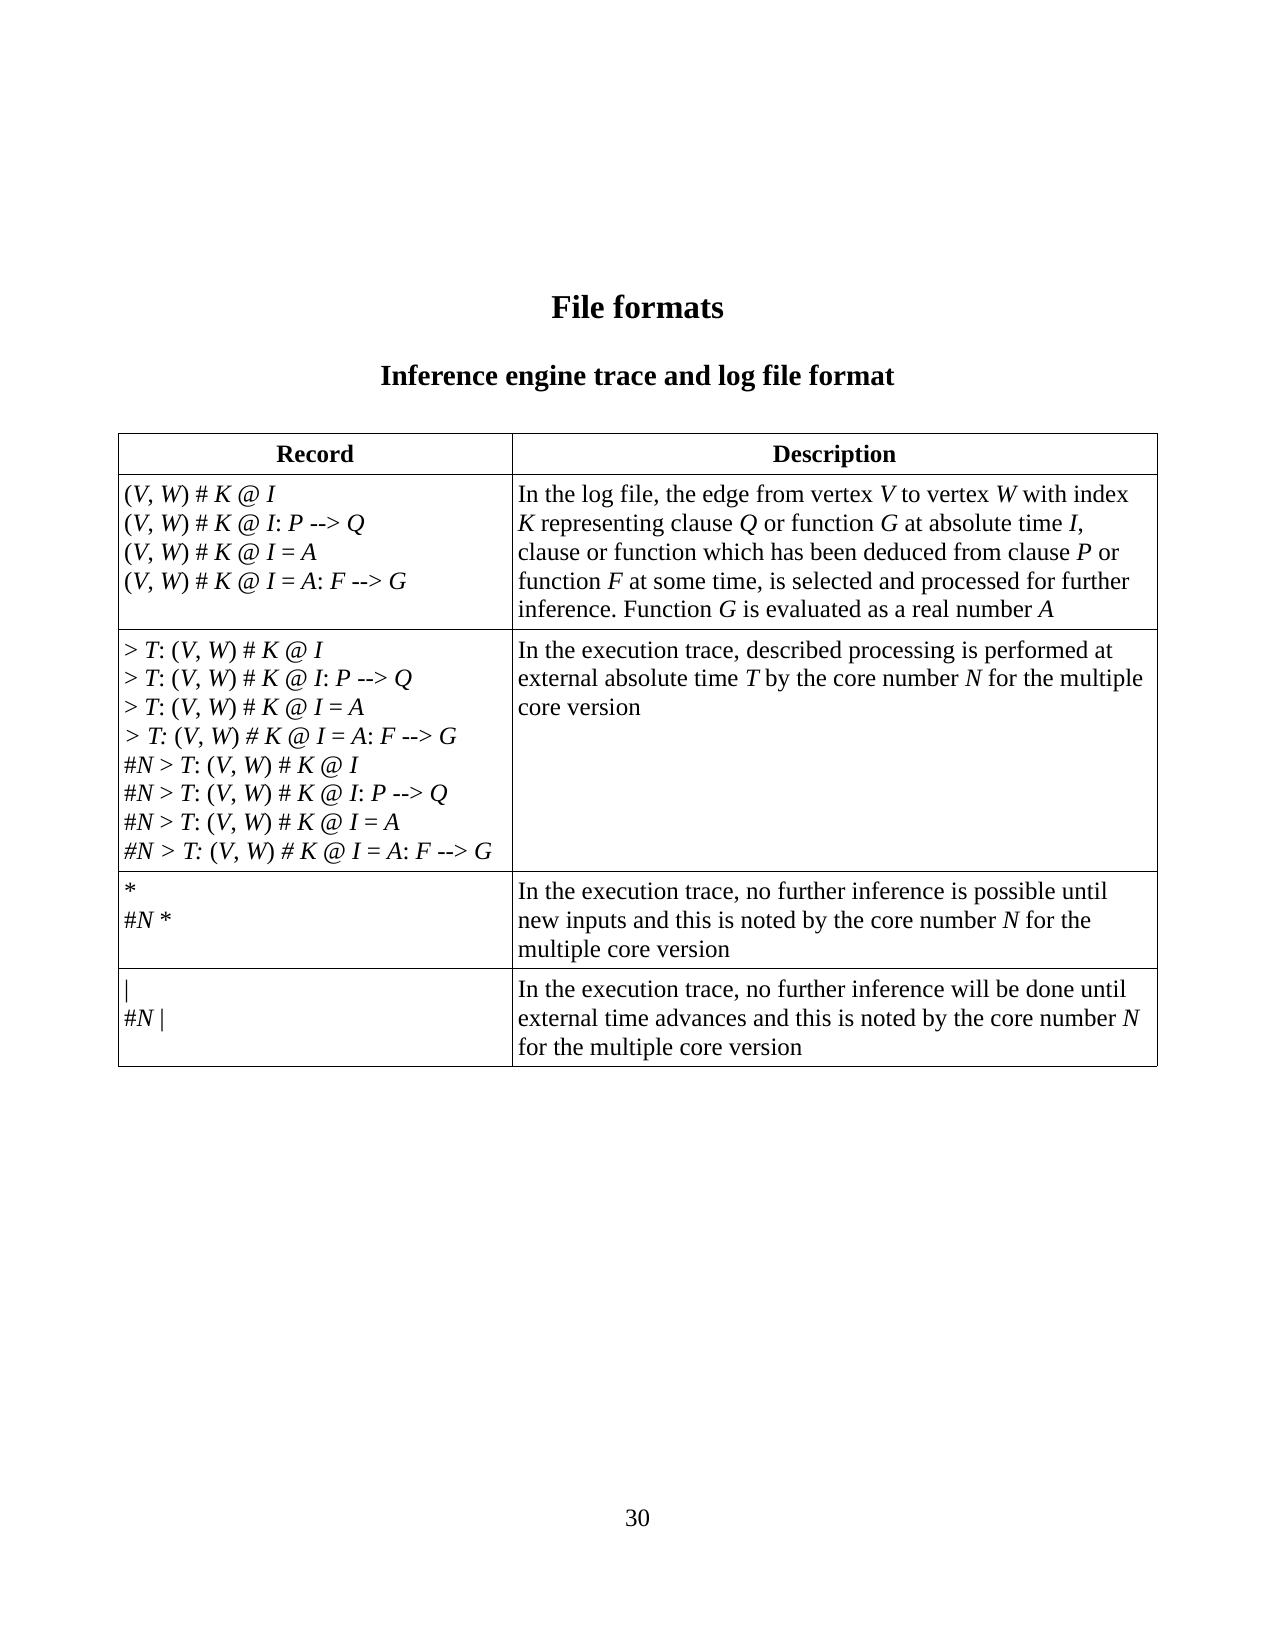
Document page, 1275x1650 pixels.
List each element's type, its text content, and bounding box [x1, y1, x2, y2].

table_cell | #N | [119, 969, 512, 1066]
table_cell In the execution trace, no further inference will be done until external time advances and this is noted by the core number N for the multiple core version [513, 969, 1157, 1066]
table_cell > T: (V, W) # K @ I > T: (V, W) # K @ I: P --> Q > T: (V, W) # K @ I = A > T: (V, W) # K @ I = A: F --> G #N > T: (V, W) # K @ I #N > T: (V, W) # K @ I: P --> Q #N > T: (V, W) # K @ I = A #N > T: (V, W) # K @ I = A: F --> G [119, 630, 512, 871]
subtitle Inference engine trace and log file format [118, 358, 1157, 392]
table_cell * #N * [119, 872, 512, 968]
table_cell In the execution trace, no further inference is possible until new inputs and this is noted by the core number N for the multiple core version [513, 872, 1157, 968]
table_cell (V, W) # K @ I (V, W) # K @ I: P --> Q (V, W) # K @ I = A (V, W) # K @ I = A: F --> G [119, 475, 512, 629]
subtitle File formats [118, 287, 1157, 325]
table_cell In the execution trace, described processing is performed at external absolute time T by the core number N for the multiple core version [513, 630, 1157, 871]
table_header Description [513, 434, 1157, 474]
table_cell In the log file, the edge from vertex V to vertex W with index K representing clause Q or function G at absolute time I, clause or function which has been deduced from clause P or function F at some time, is selected and processed for further inference. Function G is evaluated as a real number A [513, 475, 1157, 629]
table_header Record [119, 434, 512, 474]
